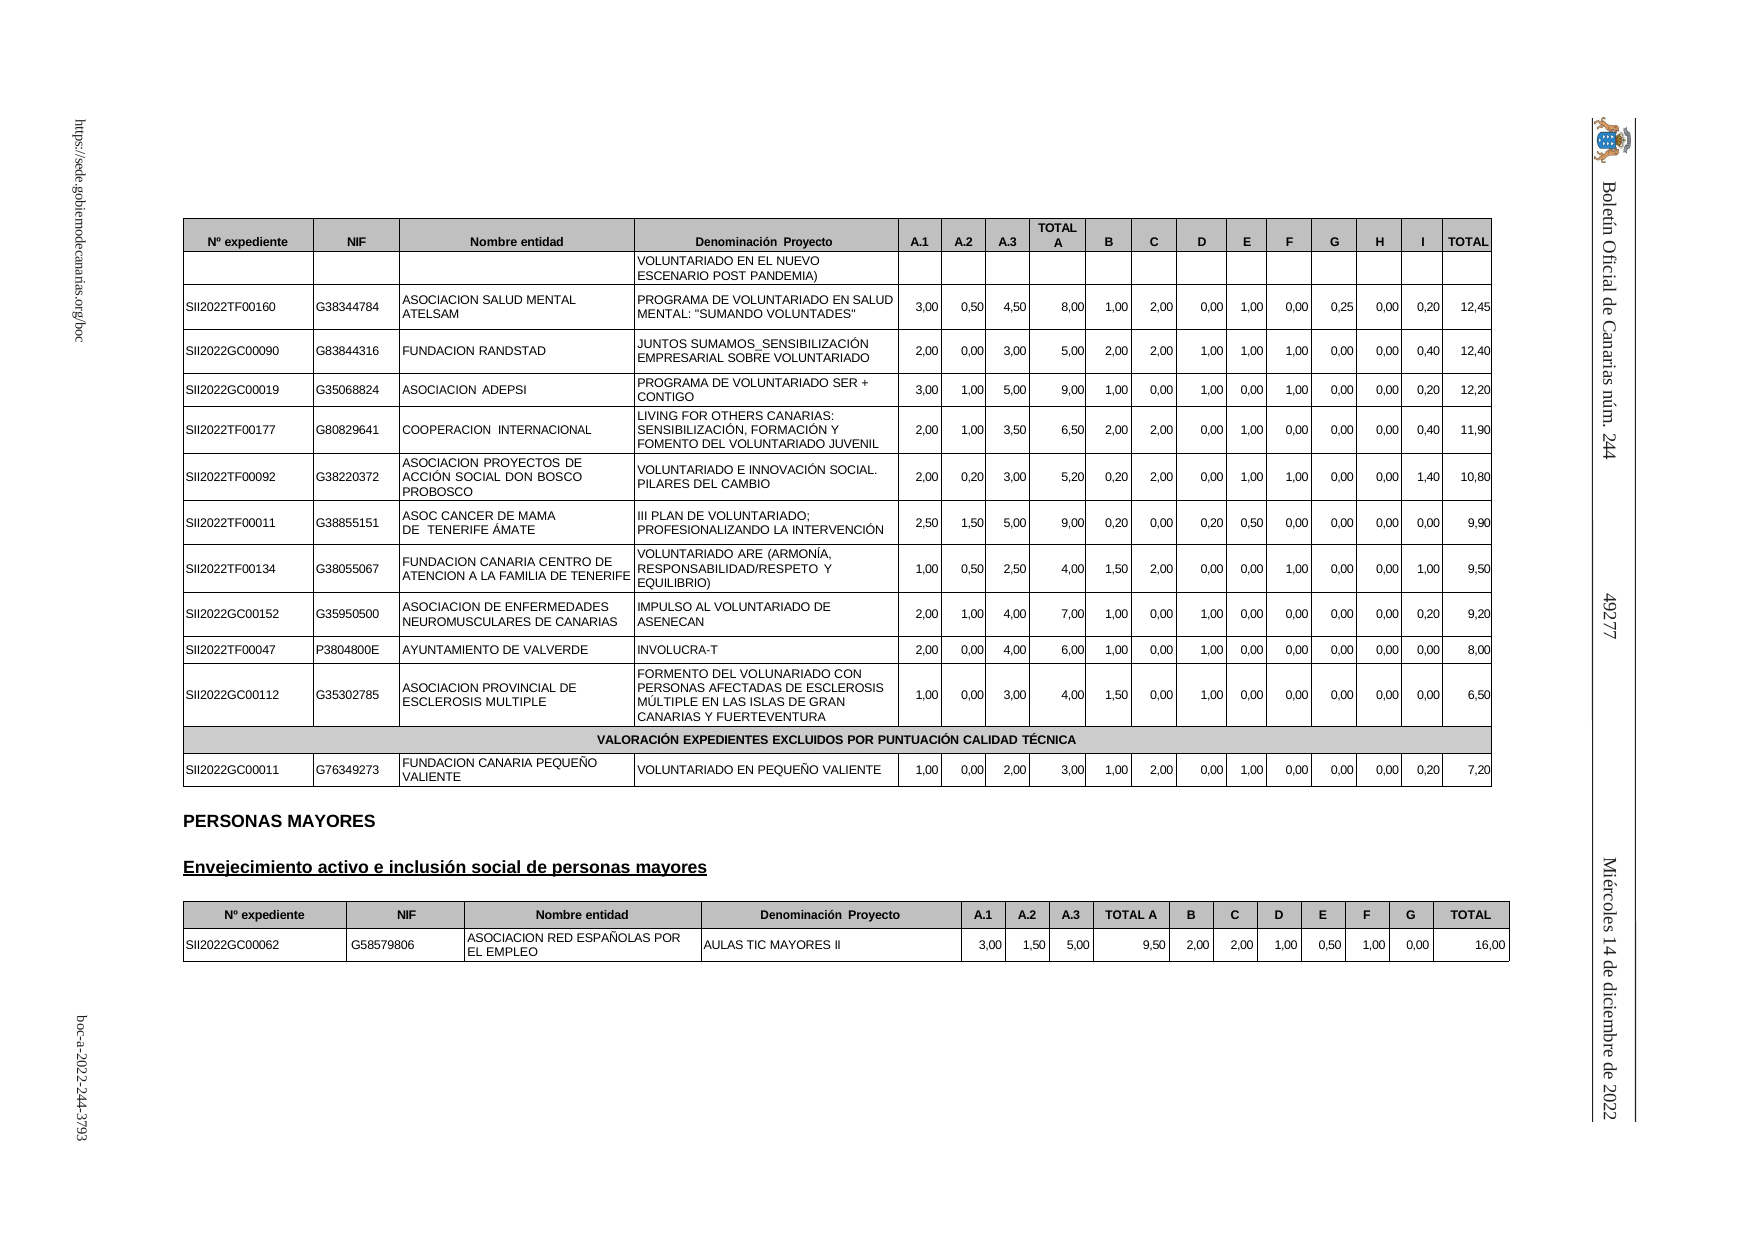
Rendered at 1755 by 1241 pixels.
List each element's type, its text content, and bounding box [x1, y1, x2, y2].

table_header TOTAL A [1030, 219, 1085, 251]
table_cell VOLUNTARIADO EN EL NUEVO ESCENARIO POST PANDEMIA) [635, 252, 898, 284]
table_cell G35302785 [314, 664, 399, 726]
table_cell 0,20 [1086, 501, 1131, 544]
table_cell 0,00 [1132, 637, 1176, 663]
table_cell 1,00 [1402, 545, 1442, 592]
table_header A.2 [942, 219, 985, 251]
table_cell ASOCIACION PROVINCIAL DE ESCLEROSIS MULTIPLE [400, 664, 634, 726]
table_cell 3,00 [986, 664, 1029, 726]
table_cell ASOCIACION PROYECTOS DE ACCIÓN SOCIAL DON BOSCO PROBOSCO [400, 454, 634, 500]
table_cell [1086, 252, 1131, 284]
table_cell [1030, 252, 1085, 284]
table_cell SII2022TF00160 [184, 285, 313, 328]
table_cell 0,00 [942, 754, 985, 786]
table_cell FUNDACION CANARIA CENTRO DE ATENCION A LA FAMILIA DE TENERIFE [400, 545, 634, 592]
table_cell 2,00 [1086, 407, 1131, 453]
table_cell G38855151 [314, 501, 399, 544]
table_cell 2,00 [899, 407, 941, 453]
table_cell SII2022GC00011 [184, 754, 313, 786]
table_header C [1214, 902, 1257, 928]
table_header A.1 [899, 219, 941, 251]
table_cell 0,00 [1267, 593, 1311, 636]
table_cell ASOCIACION SALUD MENTAL ATELSAM [400, 285, 634, 328]
table_cell INVOLUCRA-T [635, 637, 898, 663]
table_cell 10,80 [1443, 454, 1491, 500]
table_cell 0,00 [1267, 664, 1311, 726]
table_cell 12,20 [1443, 374, 1491, 406]
table_header A.3 [986, 219, 1029, 251]
table_header I [1402, 219, 1442, 251]
text https://sede.gobiernodecanarias.org/boc [72, 119, 89, 352]
table_cell III PLAN DE VOLUNTARIADO; PROFESIONALIZANDO LA INTERVENCIÓN [635, 501, 898, 544]
table_cell 0,20 [1086, 454, 1131, 500]
table_cell 1,00 [1177, 637, 1226, 663]
table_header D [1177, 219, 1226, 251]
table_cell 8,00 [1030, 285, 1085, 328]
table_cell LIVING FOR OTHERS CANARIAS: SENSIBILIZACIÓN, FORMACIÓN Y FOMENTO DEL VOLUNTARIADO JUVENIL [635, 407, 898, 453]
table_cell SII2022GC00152 [184, 593, 313, 636]
table_cell 2,00 [899, 637, 941, 663]
table_cell 1,00 [1267, 330, 1311, 373]
table_cell 3,00 [1030, 754, 1085, 786]
table_cell [1312, 252, 1356, 284]
table_header D [1258, 902, 1301, 928]
table_cell 0,00 [1357, 593, 1401, 636]
table_cell 1,50 [1006, 929, 1049, 961]
table_cell 0,20 [1177, 501, 1226, 544]
table_cell 0,00 [1312, 545, 1356, 592]
table_cell [1443, 252, 1491, 284]
table_cell 3,50 [986, 407, 1029, 453]
text Envejecimiento activo e inclusión social de personas mayores [183, 857, 1521, 877]
table_cell 1,50 [1086, 664, 1131, 726]
table_cell 2,00 [1132, 754, 1176, 786]
table_cell 0,00 [1177, 754, 1226, 786]
table_cell 0,50 [1227, 501, 1266, 544]
table_cell [1402, 252, 1442, 284]
table_cell 0,00 [942, 637, 985, 663]
table_cell 5,20 [1030, 454, 1085, 500]
table_cell 0,00 [1312, 407, 1356, 453]
table_cell 0,00 [1227, 545, 1266, 592]
table_cell SII2022TF00177 [184, 407, 313, 453]
table_cell VOLUNTARIADO ARE (ARMONÍA, RESPONSABILIDAD/RESPETO Y EQUILIBRIO) [635, 545, 898, 592]
table_cell 1,00 [1346, 929, 1389, 961]
table_cell 0,00 [1357, 501, 1401, 544]
table_cell 7,00 [1030, 593, 1085, 636]
table_cell 9,00 [1030, 374, 1085, 406]
table_cell 0,20 [1402, 285, 1442, 328]
table_header TOTAL [1434, 902, 1509, 928]
table_header G [1390, 902, 1433, 928]
table_cell [1227, 252, 1266, 284]
table_cell PROGRAMA DE VOLUNTARIADO SER + CONTIGO [635, 374, 898, 406]
table_header C [1132, 219, 1176, 251]
table_cell SII2022TF00011 [184, 501, 313, 544]
table_cell 2,50 [986, 545, 1029, 592]
table_cell 0,20 [1402, 754, 1442, 786]
table_cell 6,00 [1030, 637, 1085, 663]
table_cell 4,00 [1030, 664, 1085, 726]
table_cell 12,40 [1443, 330, 1491, 373]
table_cell 2,50 [899, 501, 941, 544]
table_cell 0,50 [1302, 929, 1345, 961]
table_cell [899, 252, 941, 284]
table_cell 0,00 [1267, 501, 1311, 544]
table_cell 2,00 [1214, 929, 1257, 961]
table_cell FUNDACION CANARIA PEQUEÑO VALIENTE [400, 754, 634, 786]
table_cell 12,45 [1443, 285, 1491, 328]
table_cell 0,20 [1402, 374, 1442, 406]
table_cell 5,00 [1050, 929, 1093, 961]
table_cell 0,00 [1267, 285, 1311, 328]
table_cell [314, 252, 399, 284]
table_header Nombre entidad [465, 902, 701, 928]
table_cell 0,00 [1227, 664, 1266, 726]
table_cell 0,00 [1402, 501, 1442, 544]
table_cell [942, 252, 985, 284]
table_cell 0,00 [1357, 454, 1401, 500]
table_header Nº expediente [184, 219, 313, 251]
table_cell [1267, 252, 1311, 284]
table_cell 0,00 [1227, 374, 1266, 406]
table_cell PROGRAMA DE VOLUNTARIADO EN SALUD MENTAL: "SUMANDO VOLUNTADES" [635, 285, 898, 328]
table_cell 0,20 [1402, 593, 1442, 636]
table_cell 2,00 [899, 593, 941, 636]
table_cell 0,20 [942, 454, 985, 500]
text boc-a-2022-244-3793 [74, 1016, 91, 1145]
table_cell 9,20 [1443, 593, 1491, 636]
table_cell 0,00 [1357, 545, 1401, 592]
table_cell G83844316 [314, 330, 399, 373]
table_cell 0,00 [1177, 454, 1226, 500]
table_cell 3,00 [962, 929, 1005, 961]
table_cell 9,50 [1094, 929, 1169, 961]
table_cell VOLUNTARIADO EN PEQUEÑO VALIENTE [635, 754, 898, 786]
table_cell 4,00 [1030, 545, 1085, 592]
table_cell SII2022GC00090 [184, 330, 313, 373]
table_cell 1,00 [899, 664, 941, 726]
table_cell 5,00 [1030, 330, 1085, 373]
table_cell SII2022GC00019 [184, 374, 313, 406]
table_cell 0,00 [1312, 637, 1356, 663]
table_cell 0,00 [1132, 664, 1176, 726]
table_cell 2,00 [1132, 330, 1176, 373]
text Miércoles 14 de diciembre de 2022 [1600, 857, 1621, 1124]
table_cell SII2022GC00112 [184, 664, 313, 726]
table_cell [986, 252, 1029, 284]
table_cell 0,00 [1357, 285, 1401, 328]
table_cell 0,00 [1312, 664, 1356, 726]
table_cell 0,40 [1402, 407, 1442, 453]
table_cell 1,00 [1177, 330, 1226, 373]
table_header A.2 [1006, 902, 1049, 928]
table_cell AYUNTAMIENTO DE VALVERDE [400, 637, 634, 663]
table_cell G80829641 [314, 407, 399, 453]
table_cell 0,50 [942, 285, 985, 328]
table_cell [400, 252, 634, 284]
table_header B [1170, 902, 1213, 928]
table_cell 1,00 [1267, 454, 1311, 500]
table_cell 2,00 [899, 454, 941, 500]
table_cell 7,20 [1443, 754, 1491, 786]
table_cell 0,00 [1267, 754, 1311, 786]
table_header B [1086, 219, 1131, 251]
table_cell 1,00 [899, 545, 941, 592]
table_cell 1,00 [1227, 454, 1266, 500]
table_cell 2,00 [1086, 330, 1131, 373]
table_cell 2,00 [1132, 545, 1176, 592]
table_cell 1,00 [899, 754, 941, 786]
table_cell 0,00 [1132, 593, 1176, 636]
table_cell 2,00 [1132, 285, 1176, 328]
table_cell VALORACIÓN EXPEDIENTES EXCLUIDOS POR PUNTUACIÓN CALIDAD TÉCNICA [184, 727, 1491, 753]
table_cell SII2022TF00092 [184, 454, 313, 500]
table_cell 1,00 [1227, 407, 1266, 453]
table_header H [1357, 219, 1401, 251]
table_cell 9,50 [1443, 545, 1491, 592]
table_cell 0,00 [1357, 374, 1401, 406]
table_cell 5,00 [986, 374, 1029, 406]
table_cell 0,00 [1227, 637, 1266, 663]
table_cell 6,50 [1030, 407, 1085, 453]
table_cell 0,00 [1267, 637, 1311, 663]
table_header Nº expediente [184, 902, 346, 928]
table_cell 0,00 [1357, 330, 1401, 373]
table_cell 0,00 [1357, 407, 1401, 453]
table_cell 0,00 [1177, 285, 1226, 328]
table_cell [1132, 252, 1176, 284]
table_cell AULAS TIC MAYORES II [702, 929, 961, 961]
table_cell 0,00 [1312, 593, 1356, 636]
table_cell G35950500 [314, 593, 399, 636]
table_cell 1,00 [1258, 929, 1301, 961]
table_cell ASOC CANCER DE MAMA DE TENERIFE ÁMATE [400, 501, 634, 544]
table_cell 1,50 [1086, 545, 1131, 592]
table_cell 0,00 [1312, 454, 1356, 500]
table_cell 0,50 [942, 545, 985, 592]
table_cell 2,00 [1132, 454, 1176, 500]
table_cell 1,40 [1402, 454, 1442, 500]
table_cell G38055067 [314, 545, 399, 592]
table_cell 0,00 [1267, 407, 1311, 453]
table_cell 0,00 [1312, 501, 1356, 544]
table_cell 0,00 [1227, 593, 1266, 636]
table_cell ASOCIACION RED ESPAÑOLAS POR EL EMPLEO [465, 929, 701, 961]
table_cell [184, 252, 313, 284]
table_cell 3,00 [986, 330, 1029, 373]
table_cell 1,00 [1177, 664, 1226, 726]
table_header E [1227, 219, 1266, 251]
table_cell P3804800E [314, 637, 399, 663]
table_cell 0,40 [1402, 330, 1442, 373]
table_header G [1312, 219, 1356, 251]
table_cell 0,00 [1132, 374, 1176, 406]
table_header A.1 [962, 902, 1005, 928]
table_cell 2,00 [899, 330, 941, 373]
table_cell [1357, 252, 1401, 284]
table_header Denominación Proyecto [635, 219, 898, 251]
table_cell G35068824 [314, 374, 399, 406]
table_cell 9,00 [1030, 501, 1085, 544]
table_cell 1,00 [1177, 593, 1226, 636]
table_cell SII2022TF00134 [184, 545, 313, 592]
table_header F [1267, 219, 1311, 251]
table_header E [1302, 902, 1345, 928]
table_cell 11,90 [1443, 407, 1491, 453]
table_cell 1,00 [1227, 754, 1266, 786]
table_header NIF [347, 902, 464, 928]
table_cell 0,00 [1402, 637, 1442, 663]
table_cell 3,00 [899, 285, 941, 328]
table_cell 1,00 [942, 374, 985, 406]
table_cell FUNDACION RANDSTAD [400, 330, 634, 373]
table_cell JUNTOS SUMAMOS_SENSIBILIZACIÓN EMPRESARIAL SOBRE VOLUNTARIADO [635, 330, 898, 373]
table_cell 0,00 [942, 664, 985, 726]
table_cell 2,00 [1132, 407, 1176, 453]
table_header TOTAL A [1094, 902, 1169, 928]
table_cell SII2022TF00047 [184, 637, 313, 663]
table_cell 0,00 [1390, 929, 1433, 961]
table_cell SII2022GC00062 [184, 929, 346, 961]
table_header F [1346, 902, 1389, 928]
table_cell G76349273 [314, 754, 399, 786]
table_cell 1,00 [1267, 545, 1311, 592]
table_cell 3,00 [986, 454, 1029, 500]
table_cell G38220372 [314, 454, 399, 500]
table_cell VOLUNTARIADO E INNOVACIÓN SOCIAL. PILARES DEL CAMBIO [635, 454, 898, 500]
table_cell 2,00 [986, 754, 1029, 786]
table_cell 0,00 [1312, 330, 1356, 373]
table_cell 1,00 [1086, 754, 1131, 786]
table_cell [1177, 252, 1226, 284]
text 49277 [1600, 593, 1621, 642]
table_cell 0,25 [1312, 285, 1356, 328]
table_cell 6,50 [1443, 664, 1491, 726]
table_cell ASOCIACION ADEPSI [400, 374, 634, 406]
table_cell 4,00 [986, 637, 1029, 663]
table_cell 1,50 [942, 501, 985, 544]
table_cell 1,00 [1267, 374, 1311, 406]
table_cell 0,00 [1312, 754, 1356, 786]
table_cell 0,00 [1312, 374, 1356, 406]
text Boletín Oficial de Canarias núm. 244 [1599, 181, 1621, 462]
table_cell 0,00 [1177, 545, 1226, 592]
table_cell 0,00 [942, 330, 985, 373]
table_header Denominación Proyecto [702, 902, 961, 928]
table_cell 1,00 [1177, 374, 1226, 406]
table_cell 1,00 [1227, 285, 1266, 328]
table_cell ASOCIACION DE ENFERMEDADES NEUROMUSCULARES DE CANARIAS [400, 593, 634, 636]
table_cell 0,00 [1402, 664, 1442, 726]
table_cell 8,00 [1443, 637, 1491, 663]
table_cell 2,00 [1170, 929, 1213, 961]
table_cell G38344784 [314, 285, 399, 328]
table_cell G58579806 [347, 929, 464, 961]
table_cell 0,00 [1177, 407, 1226, 453]
table_cell 1,00 [1227, 330, 1266, 373]
table_cell 5,00 [986, 501, 1029, 544]
table_cell COOPERACION INTERNACIONAL [400, 407, 634, 453]
table_cell 4,50 [986, 285, 1029, 328]
table_cell 0,00 [1132, 501, 1176, 544]
table_cell 1,00 [1086, 593, 1131, 636]
table_cell 1,00 [1086, 637, 1131, 663]
table_cell 0,00 [1357, 754, 1401, 786]
table_header Nombre entidad [400, 219, 634, 251]
table_cell 1,00 [942, 593, 985, 636]
table_header A.3 [1050, 902, 1093, 928]
table_cell 1,00 [1086, 374, 1131, 406]
table_header NIF [314, 219, 399, 251]
table_cell 1,00 [1086, 285, 1131, 328]
table_cell 3,00 [899, 374, 941, 406]
table_cell IMPULSO AL VOLUNTARIADO DE ASENECAN [635, 593, 898, 636]
table_cell 16,00 [1434, 929, 1509, 961]
table_cell 1,00 [942, 407, 985, 453]
table_cell 4,00 [986, 593, 1029, 636]
table_cell 9,90 [1443, 501, 1491, 544]
text PERSONAS MAYORES [183, 811, 1521, 831]
table_cell 0,00 [1357, 664, 1401, 726]
table_cell 0,00 [1357, 637, 1401, 663]
table_header TOTAL [1443, 219, 1491, 251]
table_cell FORMENTO DEL VOLUNARIADO CON PERSONAS AFECTADAS DE ESCLEROSIS MÚLTIPLE EN LAS ISLAS DE GRAN CANARIAS Y FUERTEVENTURA [635, 664, 898, 726]
